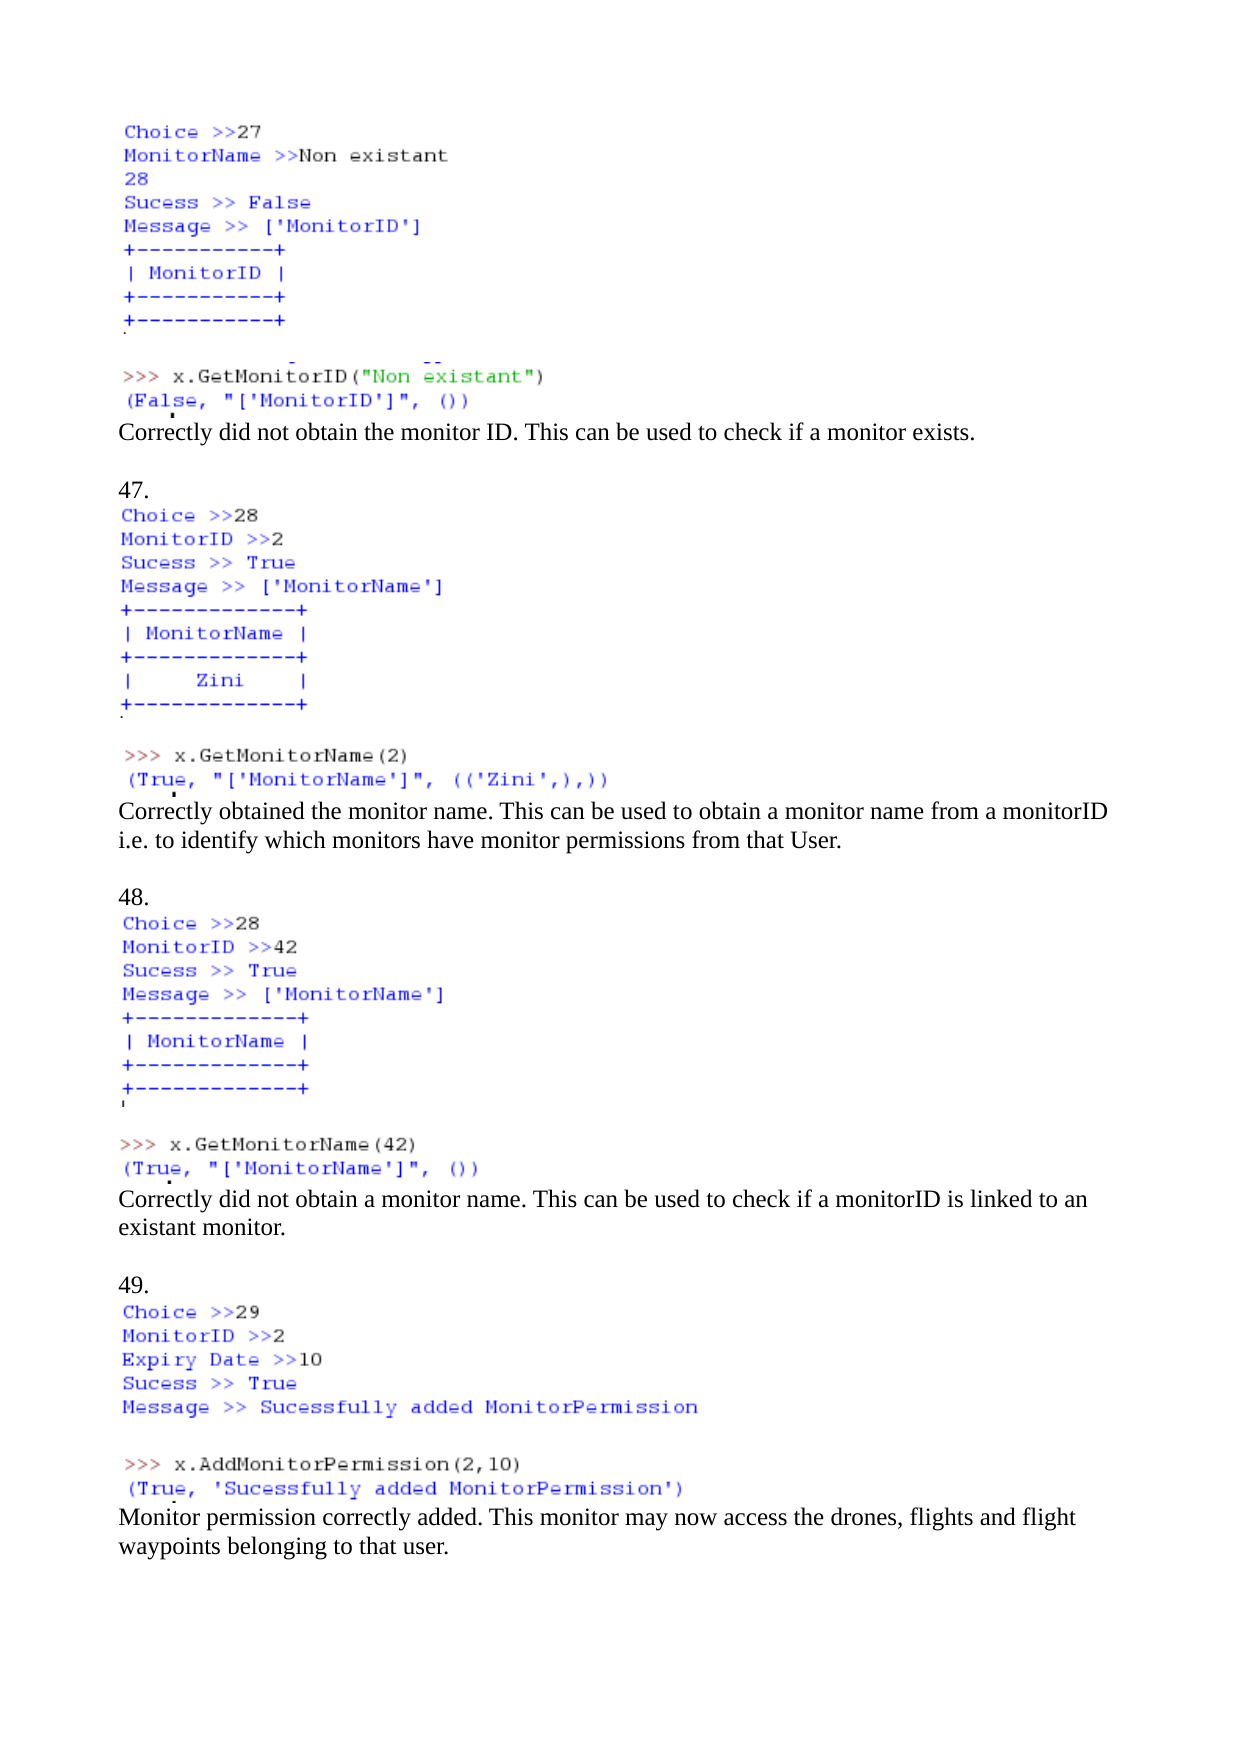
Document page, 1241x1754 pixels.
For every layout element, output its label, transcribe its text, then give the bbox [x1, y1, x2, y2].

picture [118, 911, 459, 1107]
picture [118, 1298, 717, 1426]
text Correctly did not obtain a monitor name. This can be used to check if a monitorID is linked to an existant monitor. [118, 1135, 1122, 1241]
text 48. [118, 882, 1122, 911]
picture [118, 1135, 494, 1184]
text Correctly did not obtain the monitor ID. This can be used to check if a monitor exists. [118, 362, 1122, 446]
picture [118, 1454, 689, 1503]
picture [118, 503, 453, 718]
picture [118, 118, 448, 334]
text Monitor permission correctly added. This monitor may now access the drones, flights and flight waypoints belonging to that user. [118, 1454, 1122, 1560]
picture [118, 746, 617, 797]
text 47. [118, 475, 1122, 503]
text Correctly obtained the monitor name. This can be used to obtain a monitor name from a monitorID i.e. to identify which monitors have monitor permissions from that User. [118, 746, 1122, 854]
text 49. [118, 1270, 1122, 1299]
picture [118, 362, 567, 418]
